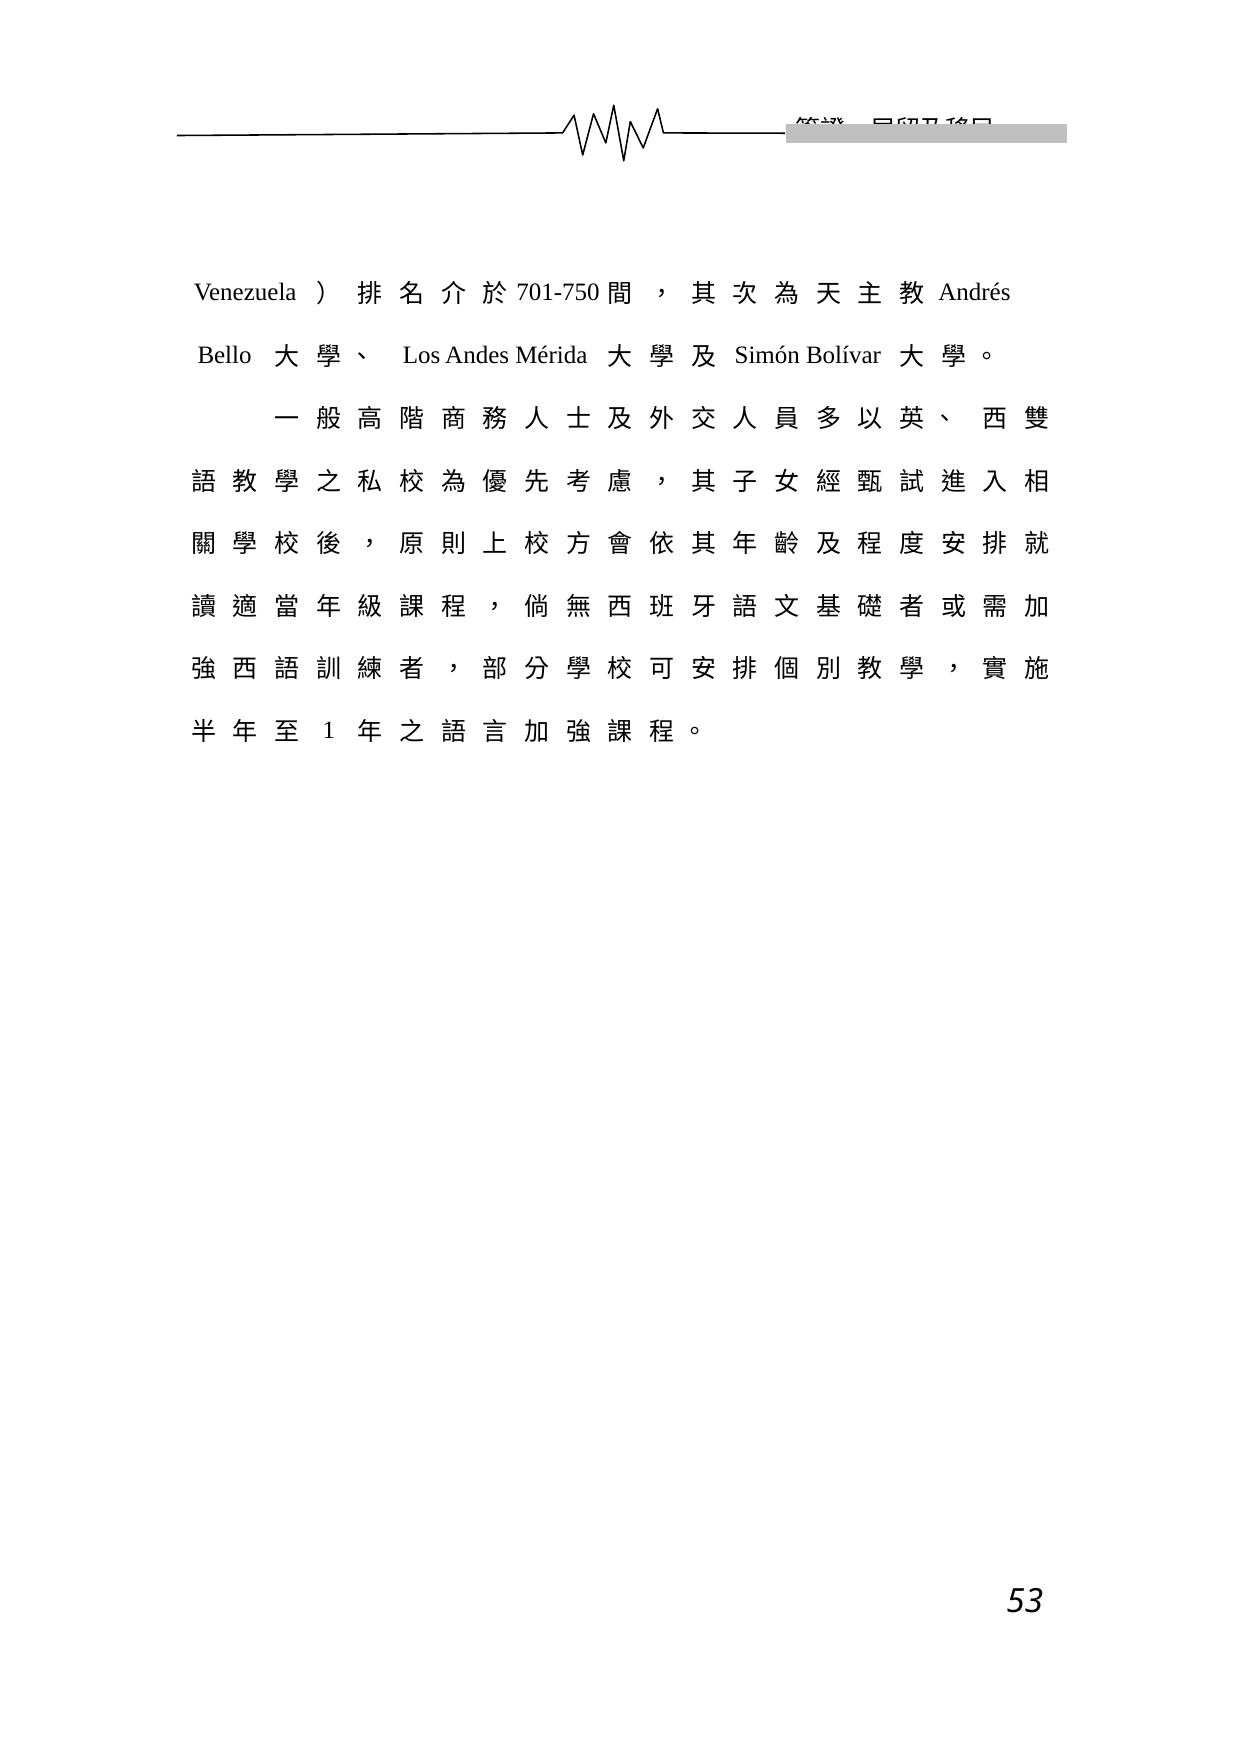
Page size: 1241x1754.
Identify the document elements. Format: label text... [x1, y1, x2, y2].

text 一般高階商務人士及外交人員多以英、西雙語教學之私校為優先考慮，其子女經甄試進入相關學校後，原則上校方會依其年齡及程度安排就讀適當年級課程，倘無西班牙語文基礎者或需加強西語訓練者，部分學校可安排個別教學，實施半年至1年之語言加強課程。 [183, 375, 1058, 750]
text Venezuela）排名介於701-750間，其次為天主教Andrés Bello大學、Los Andes Mérida大學及Simón Bolívar大學。 [183, 250, 1058, 375]
